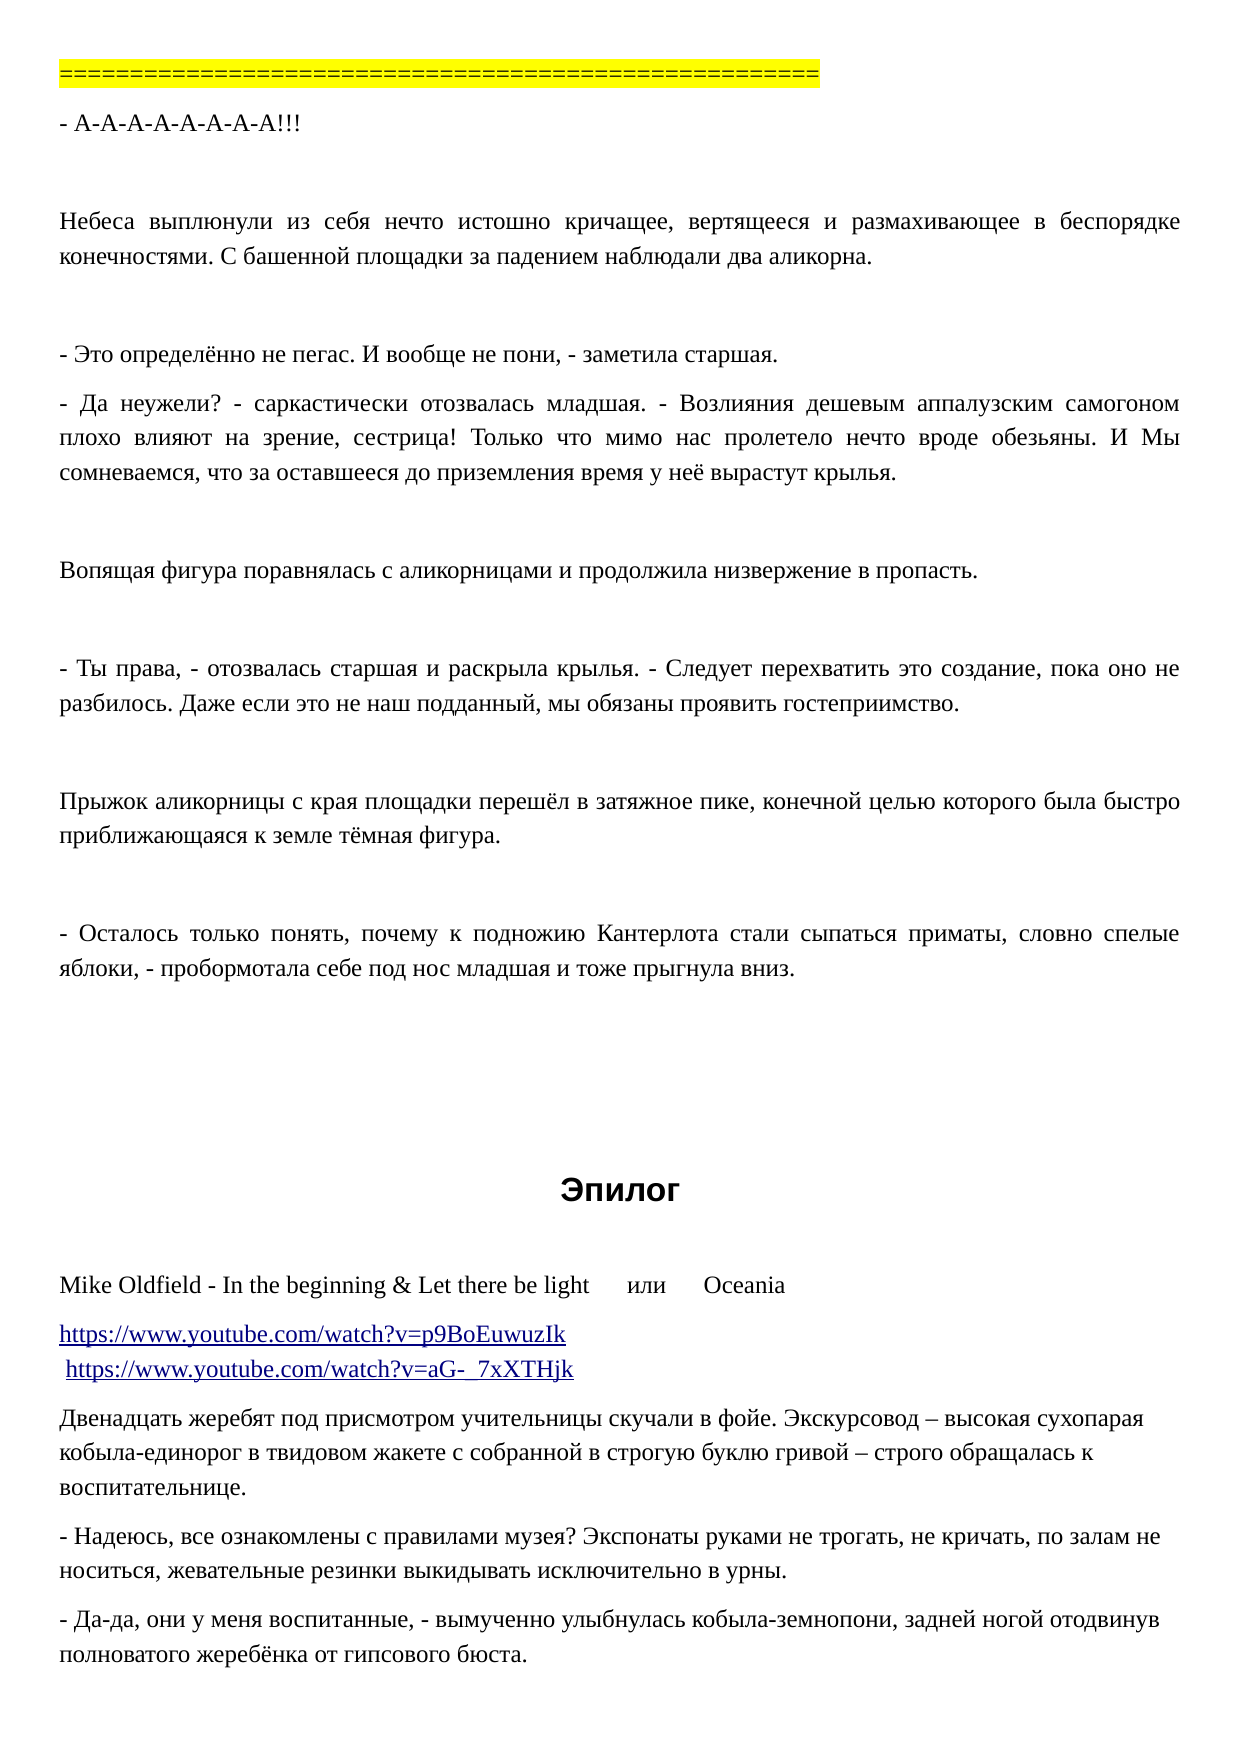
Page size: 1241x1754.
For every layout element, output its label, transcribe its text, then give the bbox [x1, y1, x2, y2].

text ====================================================== [59, 59, 1181, 88]
subtitle Эпилог [59, 1170, 1181, 1208]
text Вопящая фигура поравнялась с аликорницами и продолжила низвержение в пропасть. [59, 555, 1181, 584]
text - Ты права, - отозвалась старшая и раскрыла крылья. - Следует перехватить это создание, пока оно не разбилось. Даже еcли это не наш подданный, мы обязаны проявить гостеприимство. [59, 653, 1181, 716]
text - Да неужели? - саркастически отозвалась младшая. - Возлияния дешевым аппалузским самогоном плохо влияют на зрение, сестрица! Только что мимо нас пролетело нечто вроде обезьяны. И Мы сомневаемся, что за оставшееся до приземления время у неё вырастут крылья. [59, 388, 1181, 486]
text Двенадцать жеребят под присмотром учительницы скучали в фойе. Экскурсовод – высокая сухопарая кобыла-единорог в твидовом жакете c собранной в строгую буклю гривой – строго обращалась к воспитательнице. [59, 1403, 1181, 1500]
text - Да-да, они у меня воспитанные, - вымученно улыбнулась кобыла-земнопони, задней ногой отодвинув полноватого жеребёнка от гипсового бюста. [59, 1604, 1181, 1667]
text https://www.youtube.com/watch?v=p9BoEuwuzIk https://www.youtube.com/watch?v=aG-_7xXTHjk [59, 1319, 1181, 1382]
text - Это определённо не пегас. И вообще не пони, - заметила старшая. [59, 339, 1181, 368]
text - А-А-А-А-А-А-А-А!!! [59, 108, 1181, 137]
text Небеса выплюнули из себя нечто истошно кричащее, вертящееся и размахивающее в беспорядке конечностями. С башенной площадки за падением наблюдали два аликорна. [59, 206, 1181, 269]
text - Надеюсь, все ознакомлены с правилами музея? Экспонаты руками не трогать, не кричать, по залам не носиться, жевательные резинки выкидывать исключительно в урны. [59, 1521, 1181, 1584]
text - Осталось только понять, почему к подножию Кантерлота стали сыпаться приматы, словно спелые яблоки, - пробормотала себе под нос младшая и тоже прыгнула вниз. [59, 918, 1181, 982]
text Mike Oldfield - In the beginning & Let there be light или Oceania [59, 1270, 1181, 1299]
text Прыжок аликорницы с края площадки перешёл в затяжное пике, конечной целью которого была быстро приближающаяся к земле тёмная фигура. [59, 786, 1181, 849]
